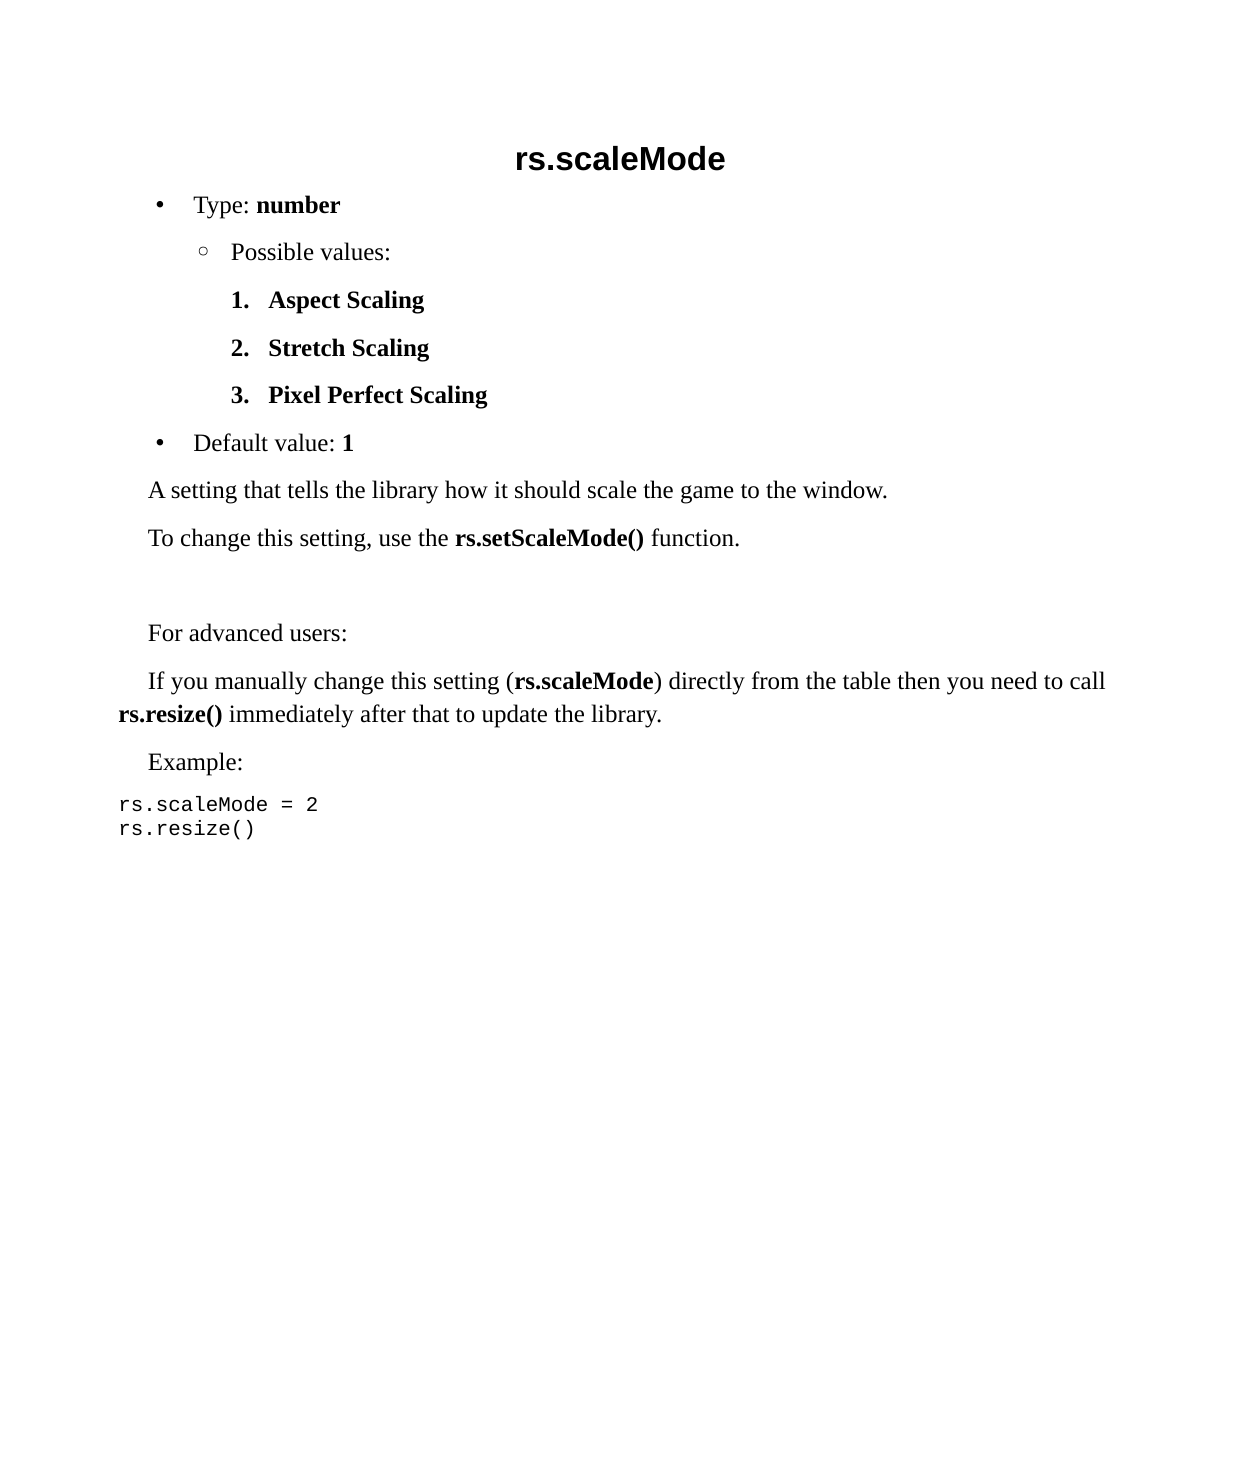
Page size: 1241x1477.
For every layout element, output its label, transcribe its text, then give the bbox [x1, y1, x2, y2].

list Type: number [156, 190, 1122, 219]
text If you manually change this setting (rs.scaleMode) directly from the table then you need to call rs.resize() immediately after that to update the library. [118, 666, 1122, 728]
text rs.resize() [118, 818, 1122, 841]
list Stretch Scaling [231, 333, 1122, 361]
text rs.scaleMode = 2 [118, 794, 1122, 818]
text A setting that tells the library how it should scale the game to the window. [118, 476, 1122, 504]
list Pixel Perfect Scaling [231, 380, 1122, 409]
list Default value: 1 [156, 428, 1122, 457]
subtitle rs.scaleMode [118, 139, 1122, 177]
text To change this setting, use the rs.setScaleMode() function. [118, 523, 1122, 552]
list Possible values: [193, 237, 1122, 266]
list Aspect Scaling [231, 285, 1122, 314]
text For advanced users: [118, 618, 1122, 647]
text Example: [118, 747, 1122, 775]
